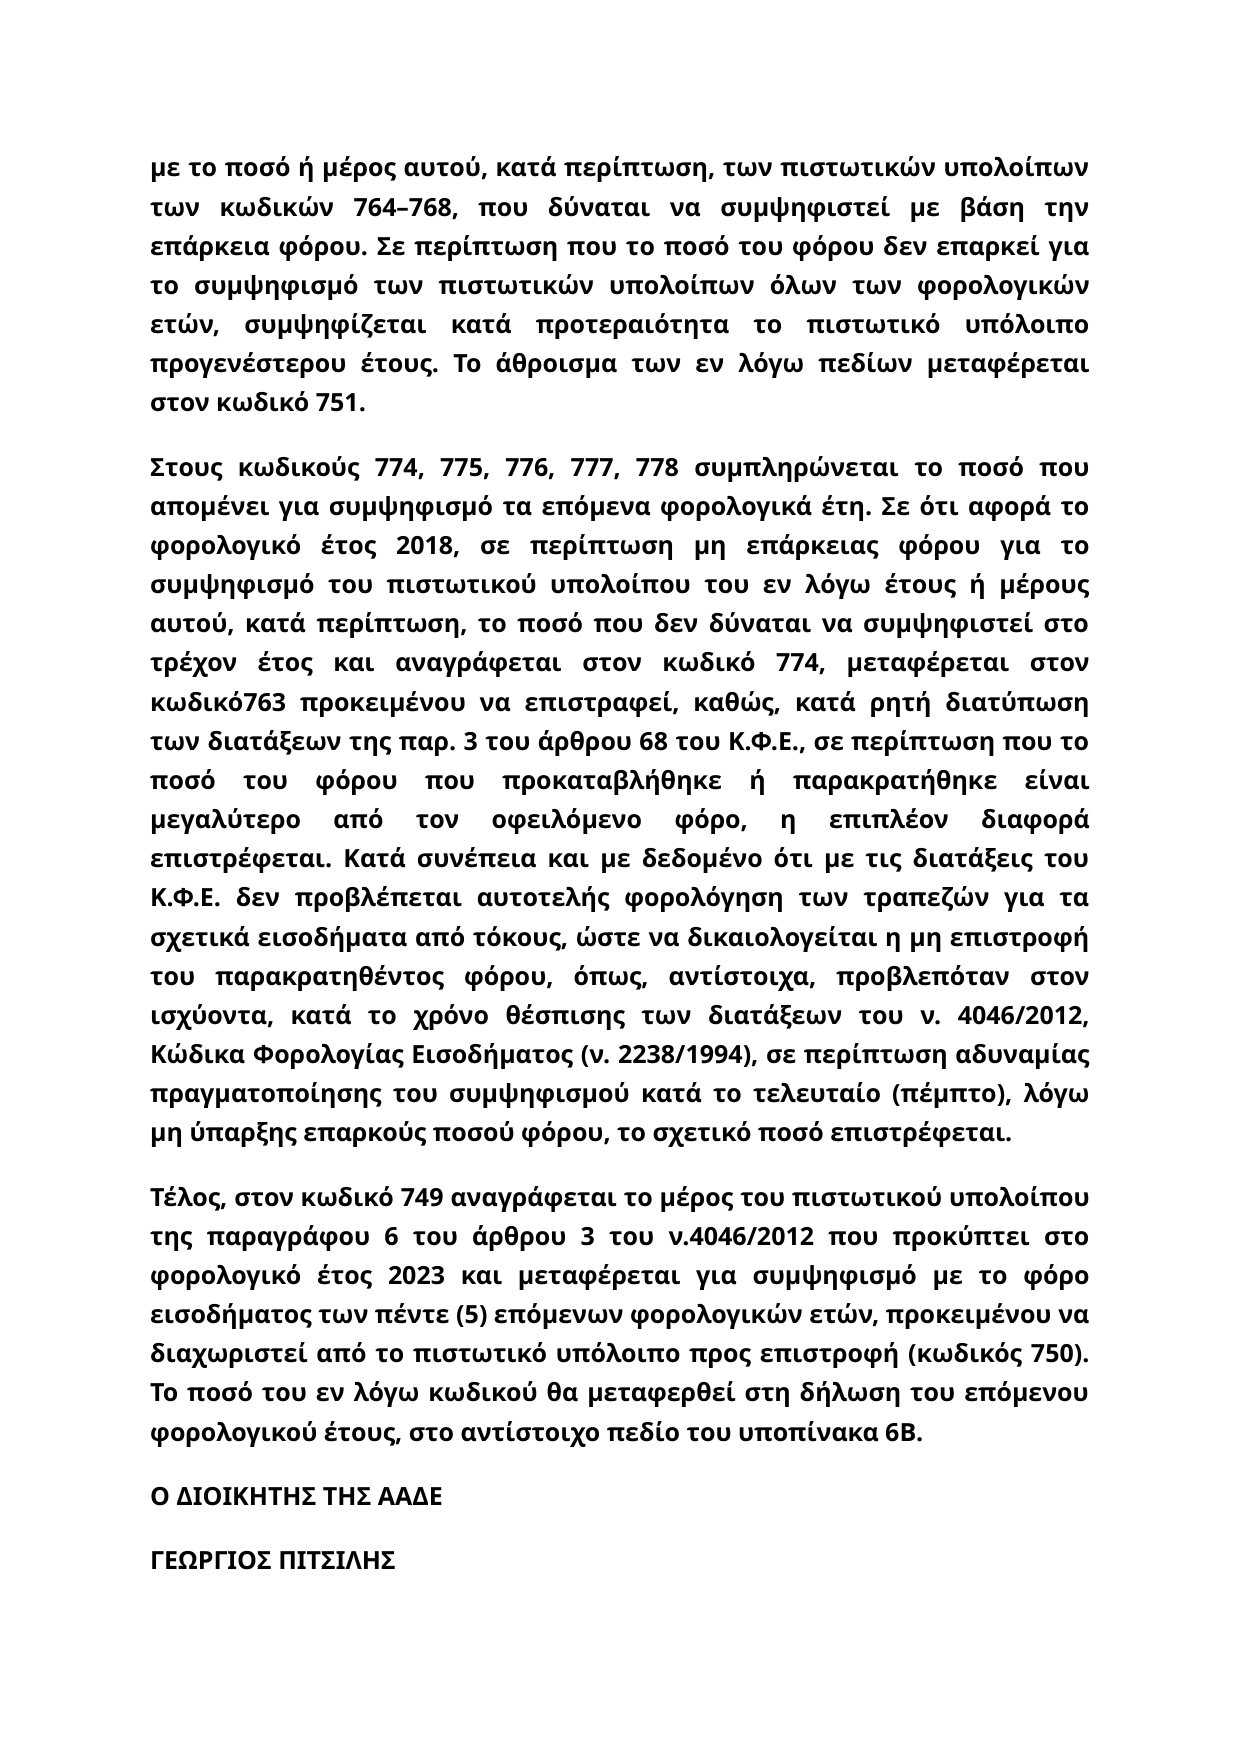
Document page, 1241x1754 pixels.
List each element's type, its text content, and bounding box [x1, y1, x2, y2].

text Τέλος, στον κωδικό 749 αναγράφεται το μέρος του πιστωτικού υπολοίπου της παραγράφου 6 του άρθρου 3 του ν.4046/2012 που προκύπτει στο φορολογικό έτος 2023 και μεταφέρεται για συμψηφισμό με το φόρο εισοδήματος των πέντε (5) επόμενων φορολογικών ετών, προκειμένου να διαχωριστεί από το πιστωτικό υπόλοιπο προς επιστροφή (κωδικός 750). Το ποσό του εν λόγω κωδικού θα μεταφερθεί στη δήλωση του επόμενου φορολογικού έτους, στο αντίστοιχο πεδίο του υποπίνακα 6Β. [150, 1179, 1090, 1448]
text ΓΕΩΡΓΙΟΣ ΠΙΤΣΙΛΗΣ [150, 1542, 1090, 1577]
text με το ποσό ή μέρος αυτού, κατά περίπτωση, των πιστωτικών υπολοίπων των κωδικών 764–768, που δύναται να συμψηφιστεί με βάση την επάρκεια φόρου. Σε περίπτωση που το ποσό του φόρου δεν επαρκεί για το συμψηφισμό των πιστωτικών υπολοίπων όλων των φορολογικών ετών, συμψηφίζεται κατά προτεραιότητα το πιστωτικό υπόλοιπο προγενέστερου έτους. Το άθροισμα των εν λόγω πεδίων μεταφέρεται στον κωδικό 751. [150, 150, 1090, 419]
text Στους κωδικούς 774, 775, 776, 777, 778 συμπληρώνεται το ποσό που απομένει για συμψηφισμό τα επόμενα φορολογικά έτη. Σε ότι αφορά το φορολογικό έτος 2018, σε περίπτωση μη επάρκειας φόρου για το συμψηφισμό του πιστωτικού υπολοίπου του εν λόγω έτους ή μέρους αυτού, κατά περίπτωση, το ποσό που δεν δύναται να συμψηφιστεί στο τρέχον έτος και αναγράφεται στον κωδικό 774, μεταφέρεται στον κωδικό763 προκειμένου να επιστραφεί, καθώς, κατά ρητή διατύπωση των διατάξεων της παρ. 3 του άρθρου 68 του Κ.Φ.Ε., σε περίπτωση που το ποσό του φόρου που προκαταβλήθηκε ή παρακρατήθηκε είναι μεγαλύτερο από τον οφειλόμενο φόρο, η επιπλέον διαφορά επιστρέφεται. Κατά συνέπεια και με δεδομένο ότι με τις διατάξεις του Κ.Φ.Ε. δεν προβλέπεται αυτοτελής φορολόγηση των τραπεζών για τα σχετικά εισοδήματα από τόκους, ώστε να δικαιολογείται η μη επιστροφή του παρακρατηθέντος φόρου, όπως, αντίστοιχα, προβλεπόταν στον ισχύοντα, κατά το χρόνο θέσπισης των διατάξεων του ν. 4046/2012, Κώδικα Φορολογίας Εισοδήματος (ν. 2238/1994), σε περίπτωση αδυναμίας πραγματοποίησης του συμψηφισμού κατά το τελευταίο (πέμπτο), λόγω μη ύπαρξης επαρκούς ποσού φόρου, το σχετικό ποσό επιστρέφεται. [150, 449, 1090, 1149]
text Ο ΔΙΟΙΚΗΤΗΣ ΤΗΣ ΑΑΔΕ [150, 1478, 1090, 1512]
